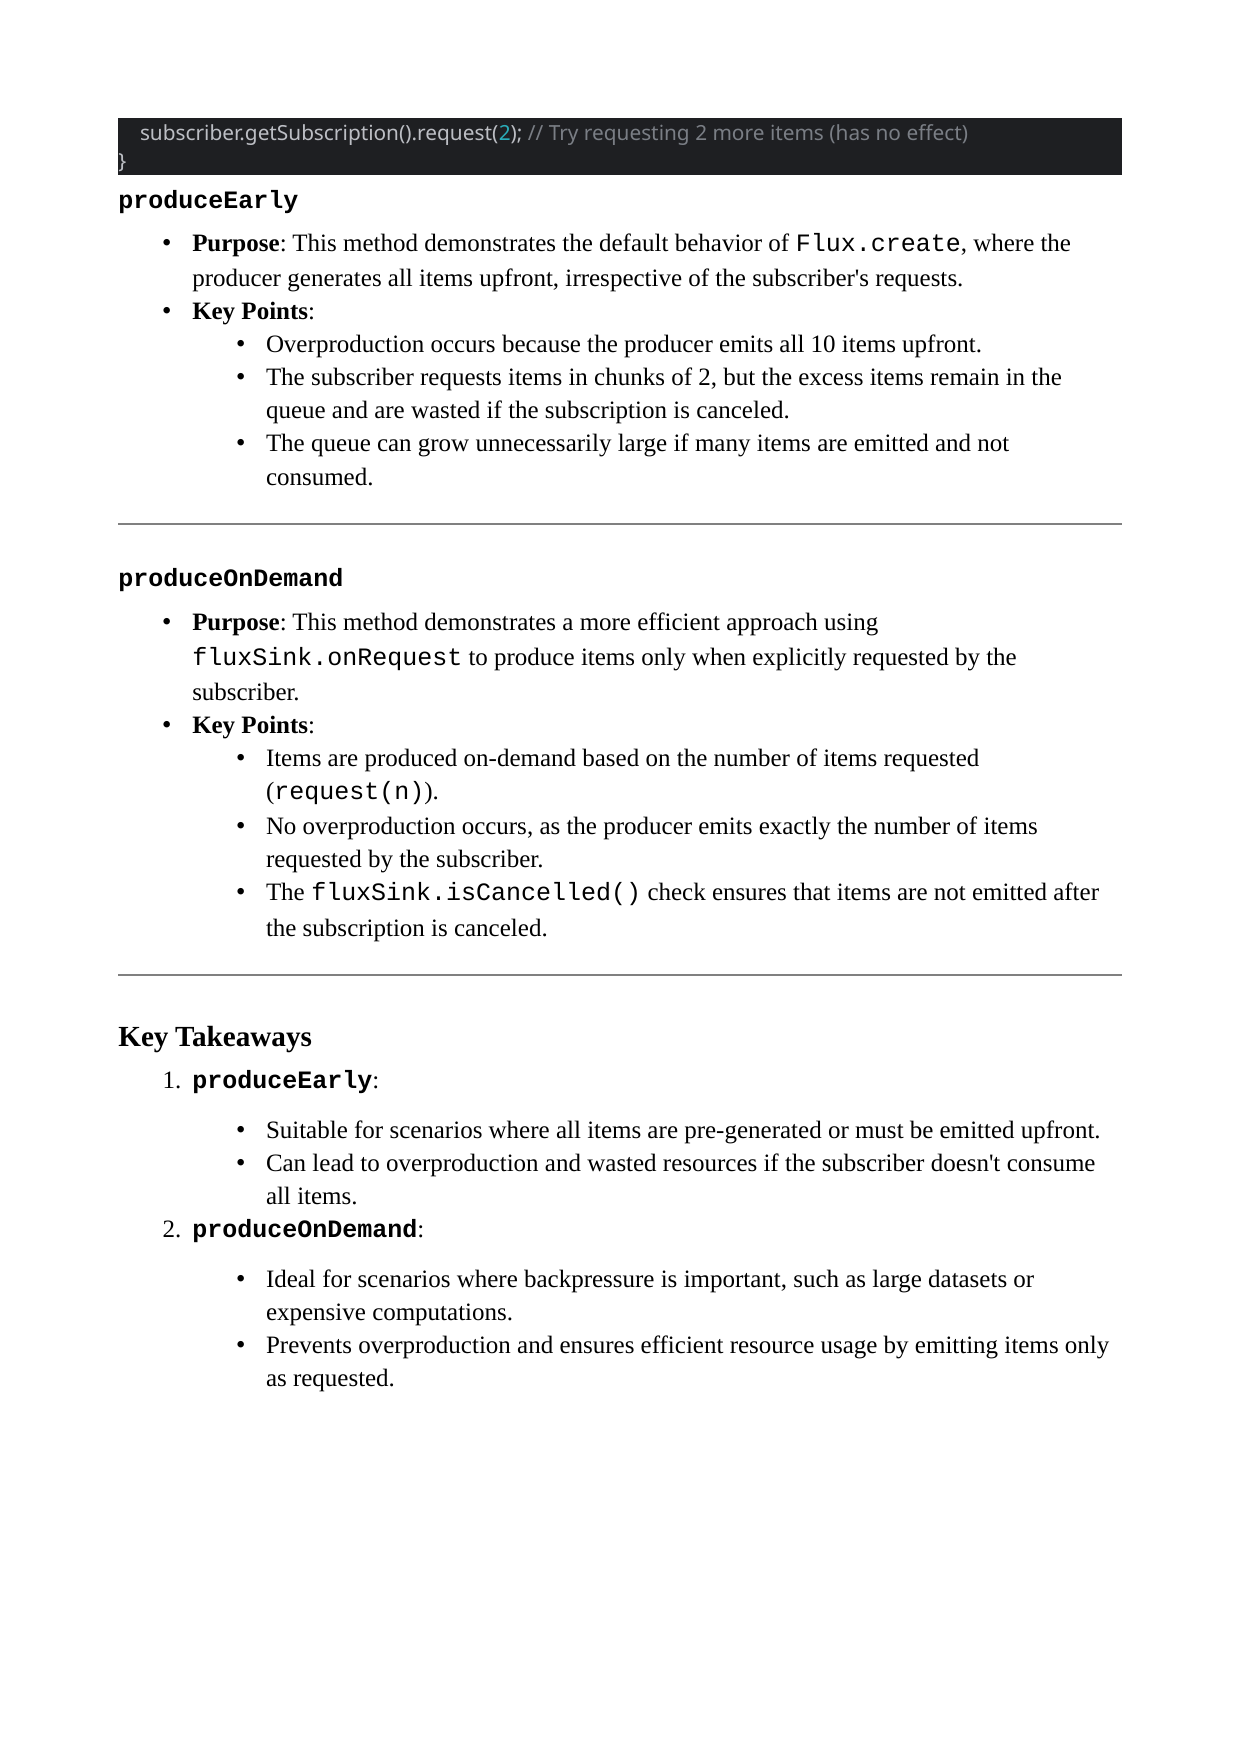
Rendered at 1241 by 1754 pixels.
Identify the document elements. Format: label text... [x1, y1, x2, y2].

list Purpose: This method demonstrates a more efficient approach using fluxSink.onRequest to produce items only when explicitly requested by the subscriber. [162, 607, 1122, 706]
subtitle produceOnDemand [118, 566, 1122, 594]
list Can lead to overproduction and wasted resources if the subscriber doesn't consume all items. [236, 1148, 1122, 1210]
list Overproduction occurs because the producer emits all 10 items upfront. [236, 329, 1122, 358]
list Ideal for scenarios where backpressure is important, such as large datasets or expensive computations. [236, 1264, 1122, 1326]
subtitle produceEarly [118, 187, 1122, 216]
list produceEarly: [162, 1065, 1122, 1096]
list Suitable for scenarios where all items are pre-generated or must be emitted upfront. [236, 1115, 1122, 1144]
list Key Points: [162, 296, 1122, 325]
list Purpose: This method demonstrates the default behavior of Flux.create, where the producer generates all items upfront, irrespective of the subscriber's requests. [162, 228, 1122, 292]
list The fluxSink.isCancelled() check ensures that items are not emitted after the subscription is canceled. [236, 877, 1122, 941]
list produceOnDemand: [162, 1214, 1122, 1245]
text subscriber.getSubscription().request(2); // Try requesting 2 more items (has no effect) } [118, 118, 1122, 175]
list Prevents overproduction and ensures efficient resource usage by emitting items only as requested. [236, 1330, 1122, 1392]
list No overproduction occurs, as the producer emits exactly the number of items requested by the subscriber. [236, 811, 1122, 873]
list The queue can grow unnecessarily large if many items are emitted and not consumed. [236, 428, 1122, 490]
list Key Points: [162, 710, 1122, 739]
list Items are produced on-demand based on the number of items requested (request(n)). [236, 743, 1122, 807]
subtitle Key Takeaways [118, 1019, 1122, 1053]
list The subscriber requests items in chunks of 2, but the excess items remain in the queue and are wasted if the subscription is canceled. [236, 362, 1122, 424]
